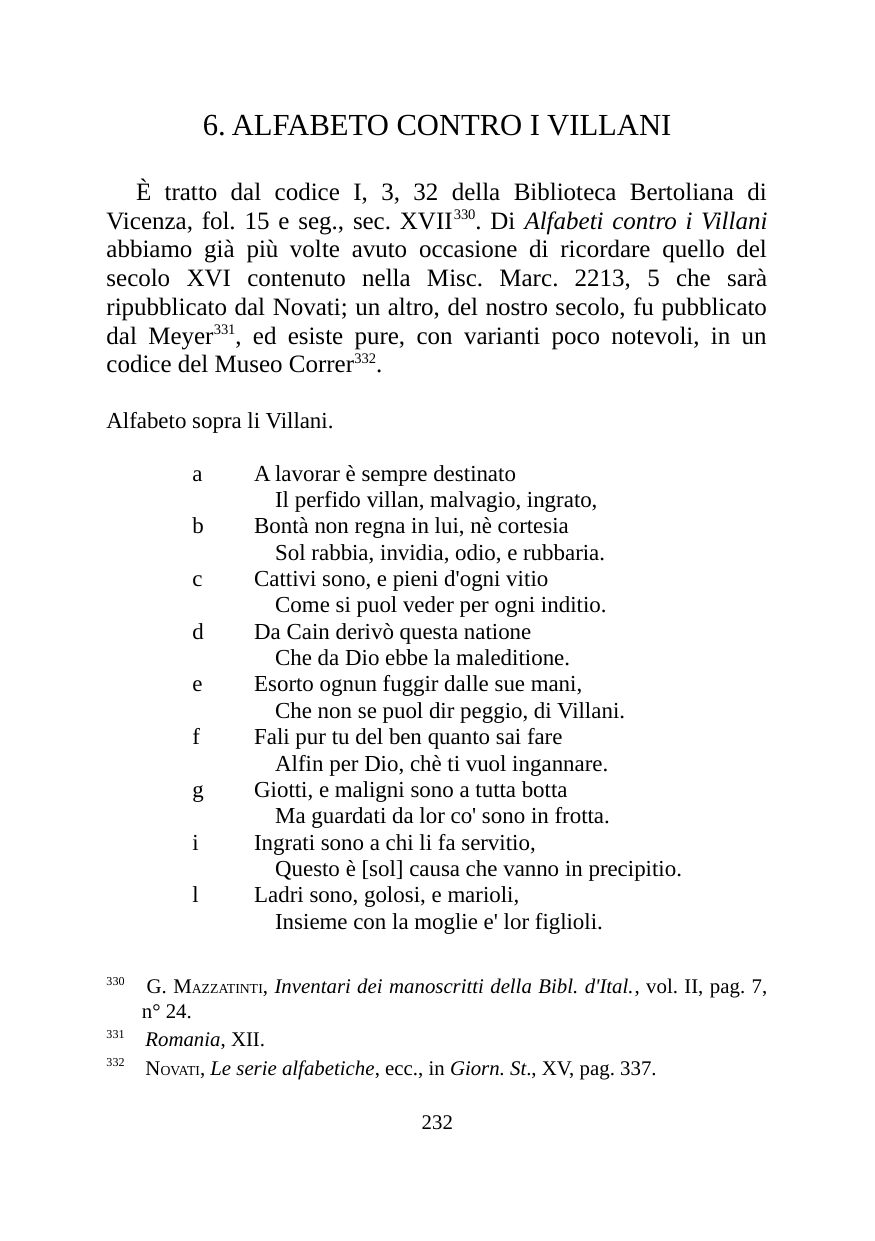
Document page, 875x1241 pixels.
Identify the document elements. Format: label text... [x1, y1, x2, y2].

text g Giotti, e maligni sono a tutta botta [162, 776, 768, 802]
text Il perfido villan, malvagio, ingrato, [275, 486, 768, 512]
text b Bontà non regna in lui, nè cortesia [162, 512, 768, 539]
text Alfin per Dio, chè ti vuol ingannare. [275, 749, 768, 776]
text e Esorto ognun fuggir dalle sue mani, [162, 671, 768, 697]
text l Ladri sono, golosi, e marioli, [162, 881, 768, 908]
text Come si puol veder per ogni inditio. [275, 591, 768, 618]
text G. Mazzatinti, Inventari dei manoscritti della Bibl. d'Ital., vol. II, pag. 7, n° 24. [106, 970, 768, 1023]
subtitle 6. ALFABETO CONTRO I VILLANI [106, 106, 768, 142]
text Romania, XII. [106, 1023, 768, 1052]
text Novati, Le serie alfabetiche, ecc., in Giorn. St., XV, pag. 337. [106, 1052, 768, 1080]
text Che non se puol dir peggio, di Villani. [275, 697, 768, 723]
text i Ingrati sono a chi li fa servitio, [162, 829, 768, 855]
text Insieme con la moglie e' lor figlioli. [275, 908, 768, 934]
text a A lavorar è sempre destinato [162, 460, 768, 486]
text È tratto dal codice I, 3, 32 della Biblioteca Bertoliana di Vicenza, fol. 15 e seg., sec. XVII. Di Alfabeti contro i Villani abbiamo già più volte avuto occasione di ricordare quello del secolo XVI contenuto nella Misc. Marc. 2213, 5 che sarà ripubblicato dal Novati; un altro, del nostro secolo, fu pubblicato dal Meyer, ed esiste pure, con varianti poco notevoli, in un codice del Museo Correr. [106, 177, 768, 378]
text f Fali pur tu del ben quanto sai fare [162, 723, 768, 749]
text Alfabeto sopra li Villani. [106, 407, 768, 433]
text Sol rabbia, invidia, odio, e rubbaria. [275, 539, 768, 565]
text Che da Dio ebbe la maleditione. [275, 644, 768, 671]
text Questo è [sol] causa che vanno in precipitio. [275, 855, 768, 881]
text d Da Cain derivò questa natione [162, 618, 768, 644]
text c Cattivi sono, e pieni d'ogni vitio [162, 565, 768, 591]
text Ma guardati da lor co' sono in frotta. [275, 802, 768, 829]
